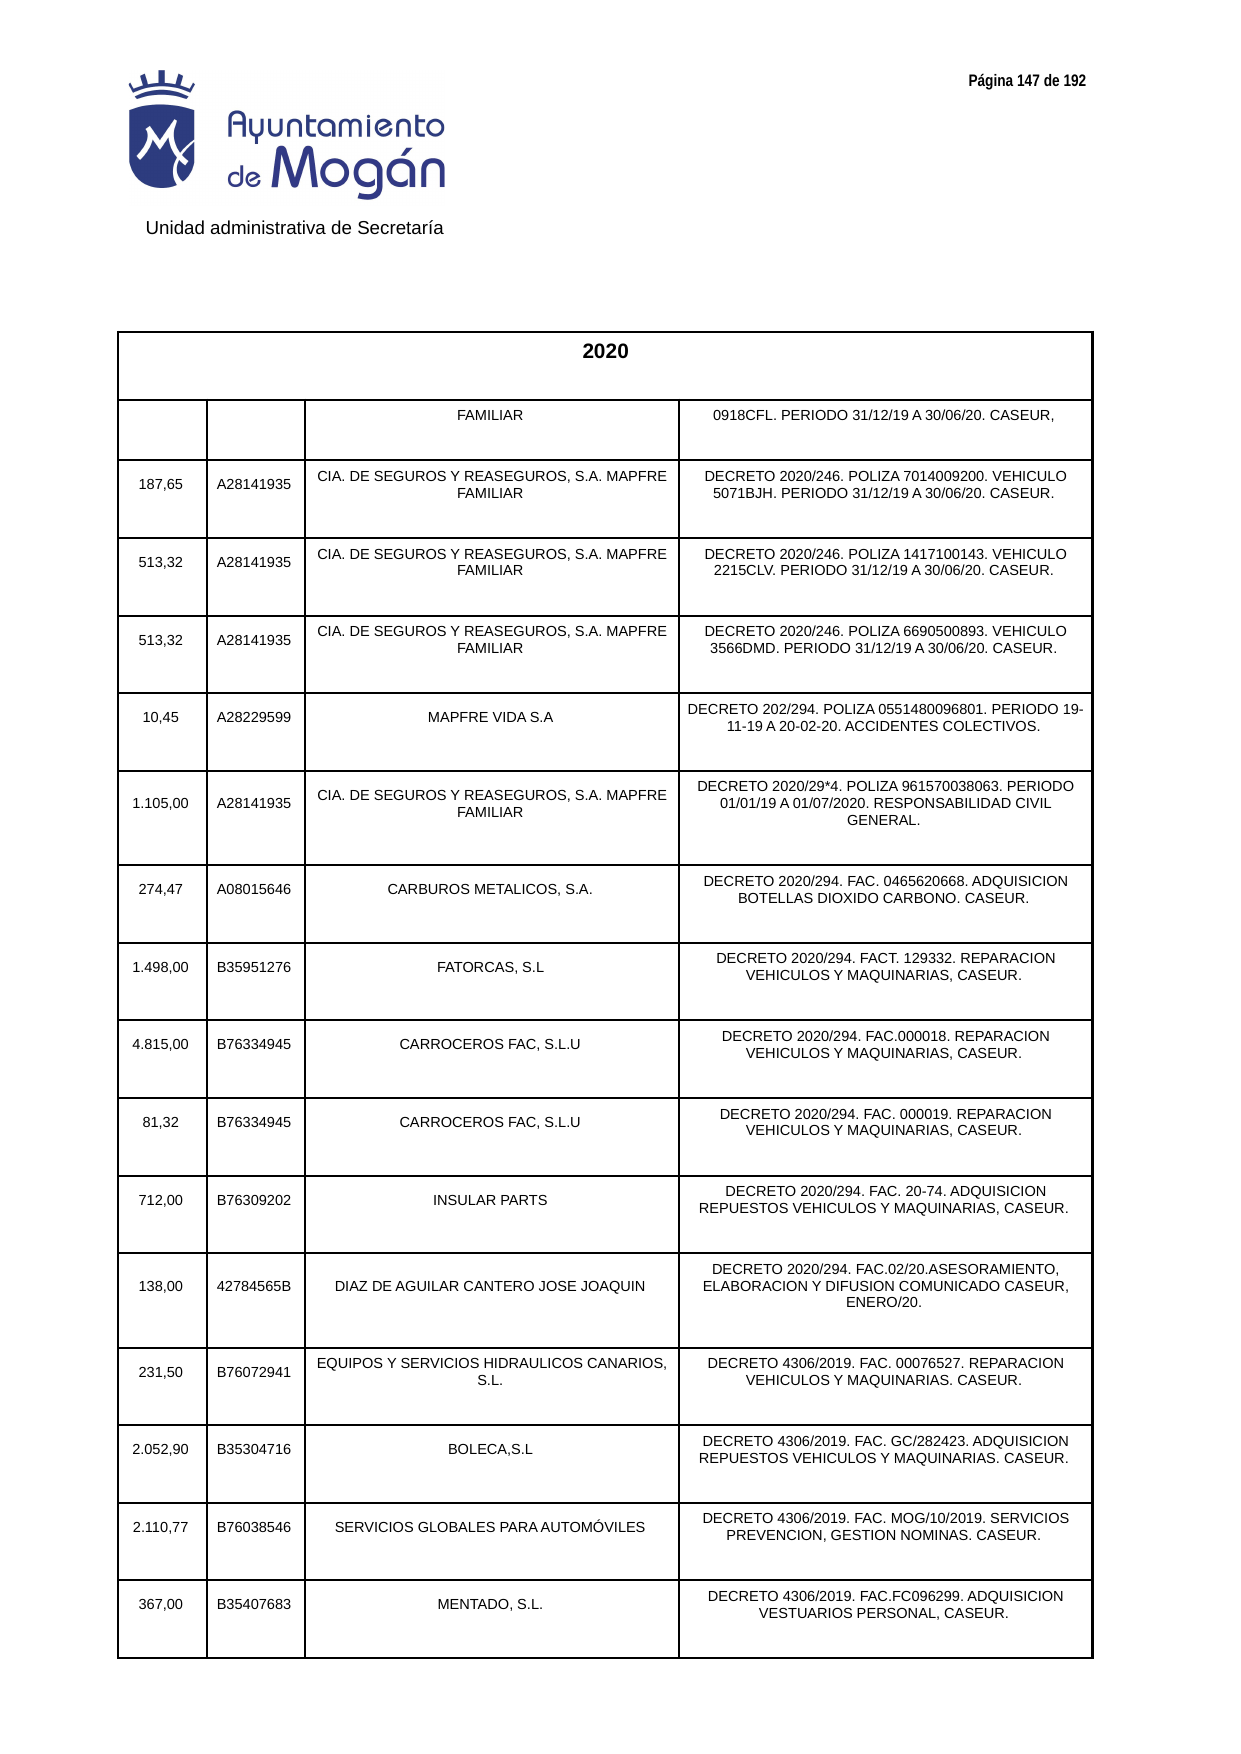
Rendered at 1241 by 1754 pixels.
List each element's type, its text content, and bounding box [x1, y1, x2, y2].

table_cell DECRETO 2020/294. FAC.000018. REPARACION VEHICULOS Y MAQUINARIAS, CASEUR. [680, 1021, 1091, 1097]
table_cell FAMILIAR [306, 401, 678, 459]
picture [128, 70, 445, 206]
table_cell CARROCEROS FAC, S.L.U [306, 1021, 678, 1097]
table_cell 0918CFL. PERIODO 31/12/19 A 30/06/20. CASEUR, [680, 401, 1091, 459]
table_header 2020 [119, 333, 1091, 398]
table_cell DECRETO 2020/246. POLIZA 6690500893. VEHICULO 3566DMD. PERIODO 31/12/19 A 30/06/20. CASEUR. [680, 617, 1091, 692]
table_cell A28229599 [208, 694, 304, 770]
table_cell DECRETO 202/294. POLIZA 0551480096801. PERIODO 19-11-19 A 20-02-20. ACCIDENTES COLECTIVOS. [680, 694, 1091, 770]
table_cell B76309202 [208, 1177, 304, 1252]
table_cell B76072941 [208, 1349, 304, 1424]
table_cell CIA. DE SEGUROS Y REASEGUROS, S.A. MAPFRE FAMILIAR [306, 539, 678, 614]
table_cell DECRETO 4306/2019. FAC. 00076527. REPARACION VEHICULOS Y MAQUINARIAS. CASEUR. [680, 1349, 1091, 1424]
table_cell 513,32 [119, 617, 206, 692]
table_cell 138,00 [119, 1254, 206, 1347]
table_cell 4.815,00 [119, 1021, 206, 1097]
table_cell DIAZ DE AGUILAR CANTERO JOSE JOAQUIN [306, 1254, 678, 1347]
table_cell A28141935 [208, 772, 304, 864]
table_cell B35407683 [208, 1581, 304, 1657]
table_cell 2.110,77 [119, 1504, 206, 1579]
table_cell SERVICIOS GLOBALES PARA AUTOMÓVILES [306, 1504, 678, 1579]
table_cell B35304716 [208, 1426, 304, 1502]
table_cell FATORCAS, S.L [306, 944, 678, 1019]
table_cell A28141935 [208, 617, 304, 692]
table_cell 367,00 [119, 1581, 206, 1657]
table_cell B76334945 [208, 1099, 304, 1174]
table_cell DECRETO 4306/2019. FAC. MOG/10/2019. SERVICIOS PREVENCION, GESTION NOMINAS. CASEUR. [680, 1504, 1091, 1579]
table_cell B76334945 [208, 1021, 304, 1097]
table_cell INSULAR PARTS [306, 1177, 678, 1252]
table_cell 2.052,90 [119, 1426, 206, 1502]
table_cell 187,65 [119, 461, 206, 537]
table_cell [208, 401, 304, 459]
table_cell 81,32 [119, 1099, 206, 1174]
table_cell 10,45 [119, 694, 206, 770]
table_cell DECRETO 2020/294. FAC. 000019. REPARACION VEHICULOS Y MAQUINARIAS, CASEUR. [680, 1099, 1091, 1174]
table_cell CIA. DE SEGUROS Y REASEGUROS, S.A. MAPFRE FAMILIAR [306, 461, 678, 537]
table_cell DECRETO 2020/246. POLIZA 7014009200. VEHICULO 5071BJH. PERIODO 31/12/19 A 30/06/20. CASEUR. [680, 461, 1091, 537]
table_cell 274,47 [119, 866, 206, 942]
table_cell 513,32 [119, 539, 206, 614]
table_cell 712,00 [119, 1177, 206, 1252]
table_cell 1.105,00 [119, 772, 206, 864]
table_cell DECRETO 2020/29*4. POLIZA 961570038063. PERIODO 01/01/19 A 01/07/2020. RESPONSABILIDAD CIVIL GENERAL. [680, 772, 1091, 864]
table_cell A28141935 [208, 461, 304, 537]
table_cell DECRETO 2020/246. POLIZA 1417100143. VEHICULO 2215CLV. PERIODO 31/12/19 A 30/06/20. CASEUR. [680, 539, 1091, 614]
table_cell A28141935 [208, 539, 304, 614]
table_cell 1.498,00 [119, 944, 206, 1019]
table_cell CIA. DE SEGUROS Y REASEGUROS, S.A. MAPFRE FAMILIAR [306, 617, 678, 692]
table_cell BOLECA,S.L [306, 1426, 678, 1502]
table_cell DECRETO 4306/2019. FAC. GC/282423. ADQUISICION REPUESTOS VEHICULOS Y MAQUINARIAS. CASEUR. [680, 1426, 1091, 1502]
table_cell [119, 401, 206, 459]
table_cell CARBUROS METALICOS, S.A. [306, 866, 678, 942]
table_cell DECRETO 2020/294. FAC. 0465620668. ADQUISICION BOTELLAS DIOXIDO CARBONO. CASEUR. [680, 866, 1091, 942]
table_cell CIA. DE SEGUROS Y REASEGUROS, S.A. MAPFRE FAMILIAR [306, 772, 678, 864]
table_cell CARROCEROS FAC, S.L.U [306, 1099, 678, 1174]
table_cell A08015646 [208, 866, 304, 942]
table_cell DECRETO 2020/294. FAC.02/20.ASESORAMIENTO, ELABORACION Y DIFUSION COMUNICADO CASEUR, ENERO/20. [680, 1254, 1091, 1347]
table_cell MENTADO, S.L. [306, 1581, 678, 1657]
table_cell EQUIPOS Y SERVICIOS HIDRAULICOS CANARIOS, S.L. [306, 1349, 678, 1424]
table_cell B35951276 [208, 944, 304, 1019]
table_cell 231,50 [119, 1349, 206, 1424]
table_cell MAPFRE VIDA S.A [306, 694, 678, 770]
table_cell DECRETO 4306/2019. FAC.FC096299. ADQUISICION VESTUARIOS PERSONAL, CASEUR. [680, 1581, 1091, 1657]
table_cell B76038546 [208, 1504, 304, 1579]
table_cell DECRETO 2020/294. FAC. 20-74. ADQUISICION REPUESTOS VEHICULOS Y MAQUINARIAS, CASEUR. [680, 1177, 1091, 1252]
table_cell DECRETO 2020/294. FACT. 129332. REPARACION VEHICULOS Y MAQUINARIAS, CASEUR. [680, 944, 1091, 1019]
table_cell 42784565B [208, 1254, 304, 1347]
